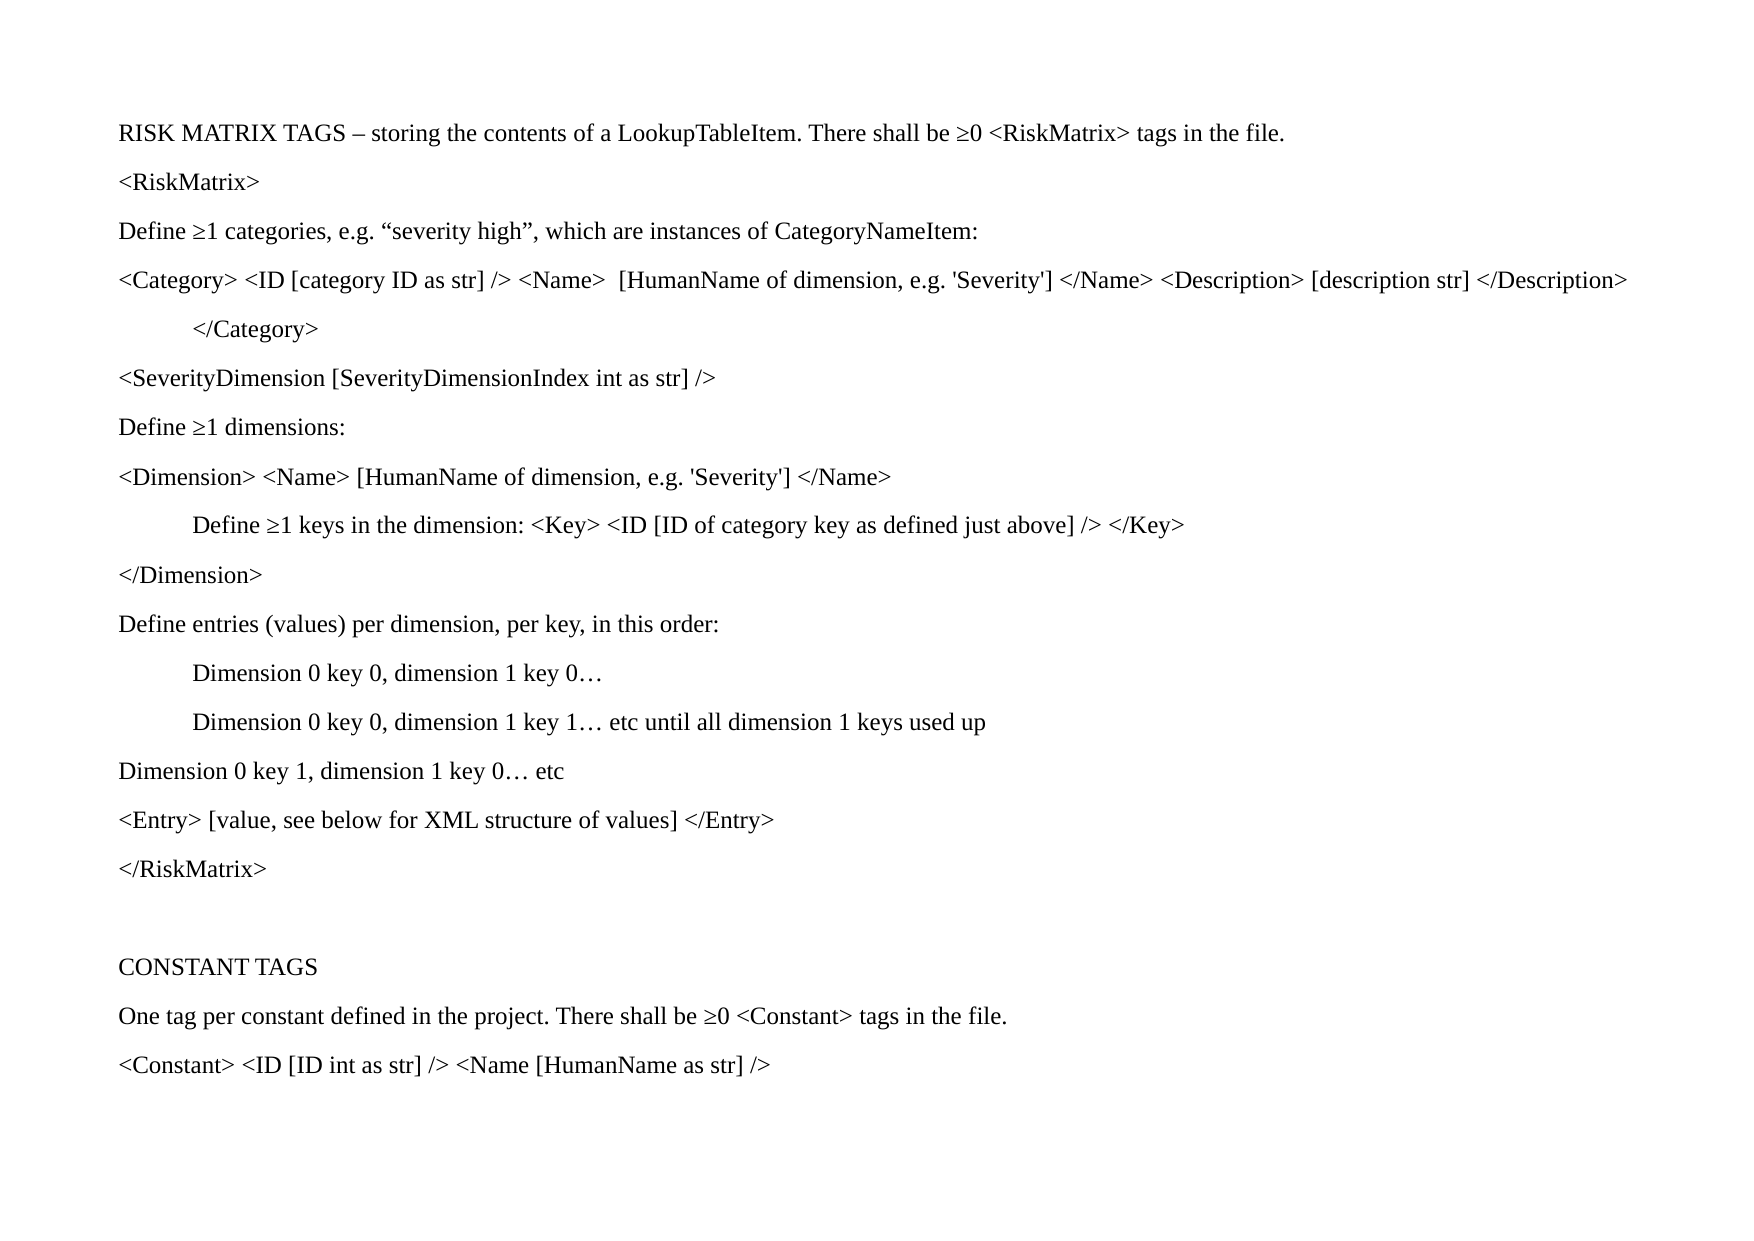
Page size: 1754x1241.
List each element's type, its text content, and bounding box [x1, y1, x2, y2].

text <RiskMatrix> [118, 167, 1636, 196]
text Dimension 0 key 0, dimension 1 key 0… [118, 658, 1636, 687]
text <SeverityDimension [SeverityDimensionIndex int as str] /> [118, 363, 1636, 392]
text <Entry> [value, see below for XML structure of values] </Entry> [118, 805, 1636, 834]
text <Dimension> <Name> [HumanName of dimension, e.g. 'Severity'] </Name> [118, 462, 1636, 490]
text One tag per constant defined in the project. There shall be ≥0 <Constant> tags in the file. [118, 1001, 1636, 1030]
text RISK MATRIX TAGS – storing the contents of a LookupTableItem. There shall be ≥0 <RiskMatrix> tags in the file. [118, 118, 1636, 147]
text Define entries (values) per dimension, per key, in this order: [118, 609, 1636, 637]
text <Constant> <ID [ID int as str] /> <Name [HumanName as str] /> [118, 1050, 1636, 1079]
text Dimension 0 key 1, dimension 1 key 0… etc [118, 756, 1636, 785]
text Define ≥1 keys in the dimension: <Key> <ID [ID of category key as defined just above] /> </Key> [118, 511, 1636, 539]
text Dimension 0 key 0, dimension 1 key 1… etc until all dimension 1 keys used up [118, 707, 1636, 736]
text </Category> [118, 314, 1636, 343]
text </RiskMatrix> [118, 854, 1636, 883]
text <Category> <ID [category ID as str] /> <Name> [HumanName of dimension, e.g. 'Severity'] </Name> <Description> [description str] </Description> [118, 265, 1636, 294]
text Define ≥1 categories, e.g. “severity high”, which are instances of CategoryNameItem: [118, 216, 1636, 245]
text </Dimension> [118, 560, 1636, 588]
text Define ≥1 dimensions: [118, 412, 1636, 441]
text CONSTANT TAGS [118, 952, 1636, 981]
